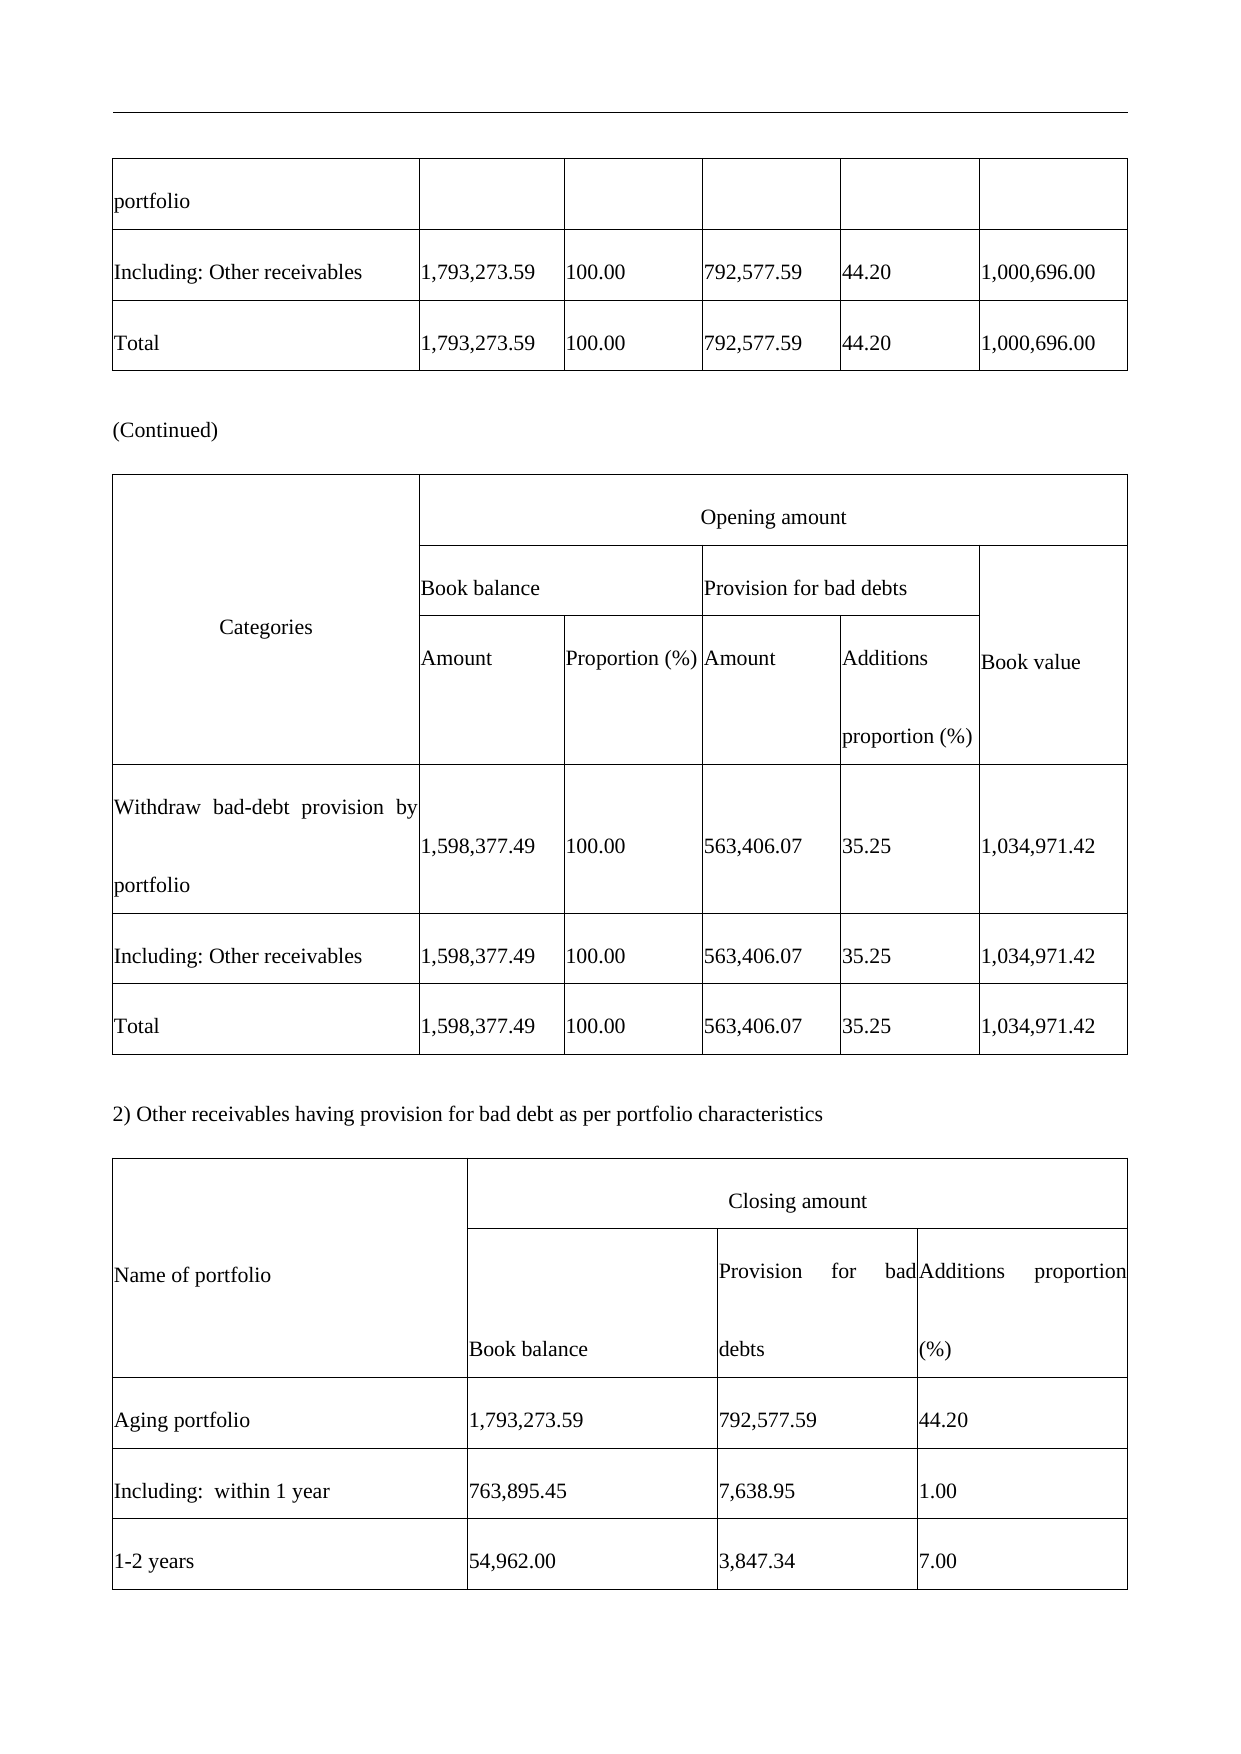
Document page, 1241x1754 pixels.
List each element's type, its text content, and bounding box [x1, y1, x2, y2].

table_cell 763,895.45 [468, 1449, 717, 1518]
table_cell 7,638.95 [718, 1449, 917, 1518]
table_cell 1,034,971.42 [980, 914, 1127, 983]
table_cell Additions proportion (%) [918, 1229, 1127, 1377]
table_cell 792,577.59 [703, 230, 840, 299]
table_cell 1,793,273.59 [420, 230, 564, 299]
table_cell 1,598,377.49 [420, 914, 564, 983]
table_cell [841, 159, 979, 229]
text (Continued) [112, 388, 1128, 451]
table_cell [980, 159, 1127, 229]
table_header Name of portfolio [113, 1159, 467, 1377]
table_cell [420, 159, 564, 229]
table_cell Additions proportion (%) [841, 616, 979, 764]
table_cell Book value [980, 546, 1127, 764]
table_cell [565, 159, 702, 229]
table_cell 1.00 [918, 1449, 1127, 1518]
table_cell 1,598,377.49 [420, 765, 564, 913]
table_cell Including: Other receivables [113, 914, 419, 983]
table_cell 54,962.00 [468, 1519, 717, 1589]
table_cell Amount [703, 616, 840, 764]
table_cell Aging portfolio [113, 1378, 467, 1448]
table_cell 1,034,971.42 [980, 984, 1127, 1054]
table_header Categories [113, 475, 419, 764]
table_cell Proportion (%) [565, 616, 702, 764]
table_cell 1-2 years [113, 1519, 467, 1589]
table_cell 100.00 [565, 914, 702, 983]
table_cell 35.25 [841, 984, 979, 1054]
table_cell 1,598,377.49 [420, 984, 564, 1054]
table_cell Withdraw bad-debt provision by portfolio [113, 765, 419, 913]
table_cell 44.20 [918, 1378, 1127, 1448]
table_cell Book balance [420, 546, 702, 615]
table_cell 100.00 [565, 984, 702, 1054]
table_cell 792,577.59 [718, 1378, 917, 1448]
table_cell 100.00 [565, 230, 702, 299]
table_cell Amount [420, 616, 564, 764]
table_cell 44.20 [841, 230, 979, 299]
text 2) Other receivables having provision for bad debt as per portfolio characteristics [112, 1072, 1128, 1134]
table_cell 3,847.34 [718, 1519, 917, 1589]
table_cell [703, 159, 840, 229]
table_cell 7.00 [918, 1519, 1127, 1589]
table_cell portfolio [113, 159, 419, 229]
table_cell Total [113, 984, 419, 1054]
table_cell 792,577.59 [703, 301, 840, 370]
table_cell 100.00 [565, 301, 702, 370]
table_cell 1,793,273.59 [420, 301, 564, 370]
table_header Opening amount [420, 475, 1127, 544]
table_cell 1,000,696.00 [980, 230, 1127, 299]
table_cell 563,406.07 [703, 914, 840, 983]
table_cell 563,406.07 [703, 984, 840, 1054]
table_header Closing amount [468, 1159, 1127, 1228]
table_cell 1,793,273.59 [468, 1378, 717, 1448]
table_cell Including: within 1 year [113, 1449, 467, 1518]
table_cell Provision for bad debts [718, 1229, 917, 1377]
table_cell Book balance [468, 1229, 717, 1377]
table_cell 44.20 [841, 301, 979, 370]
table_cell 1,000,696.00 [980, 301, 1127, 370]
table_cell Provision for bad debts [703, 546, 979, 615]
table_cell 100.00 [565, 765, 702, 913]
table_cell 1,034,971.42 [980, 765, 1127, 913]
table_cell 35.25 [841, 914, 979, 983]
table_cell Total [113, 301, 419, 370]
table_cell Including: Other receivables [113, 230, 419, 299]
table_cell 35.25 [841, 765, 979, 913]
table_cell 563,406.07 [703, 765, 840, 913]
